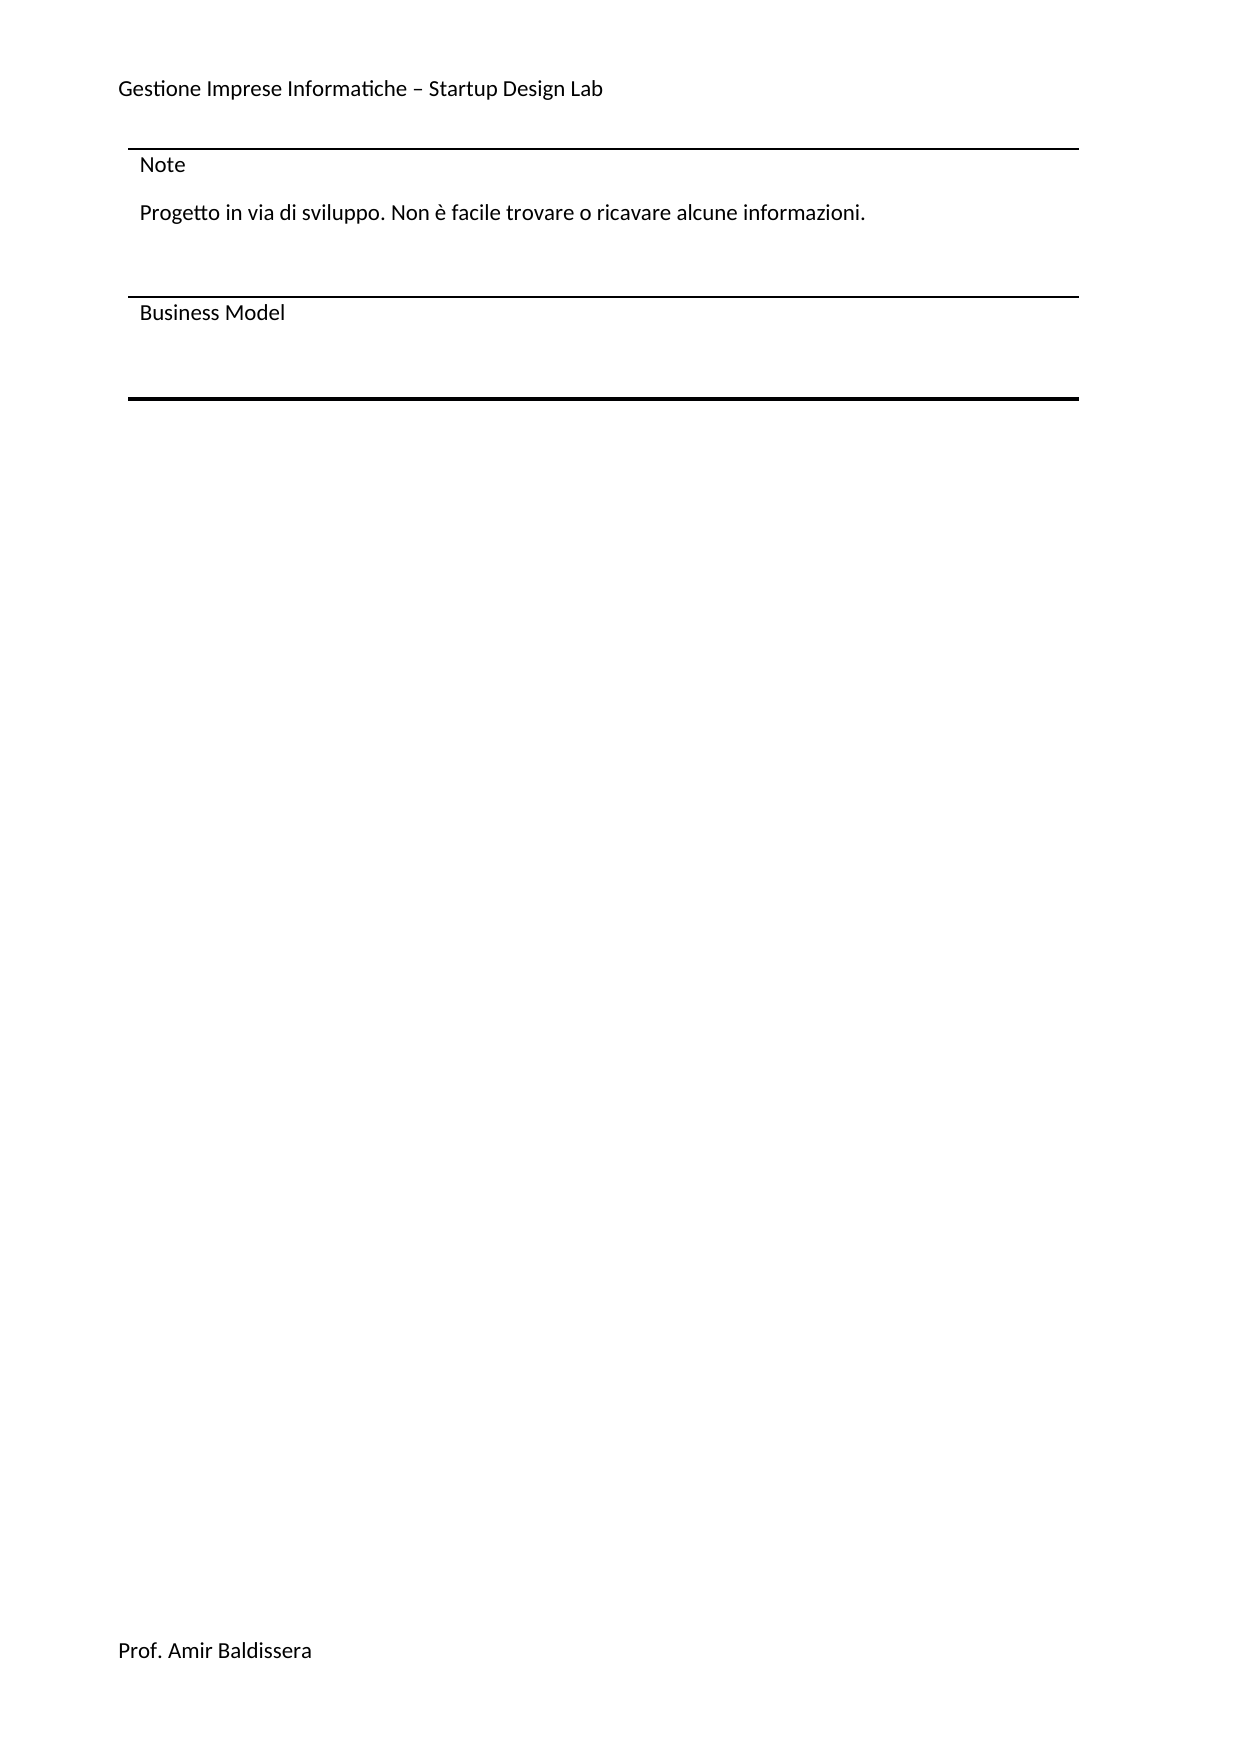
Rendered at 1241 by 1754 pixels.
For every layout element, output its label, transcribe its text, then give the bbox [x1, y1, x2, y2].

table_cell Business Model [128, 298, 1078, 397]
table_cell Note Progetto in via di sviluppo. Non è facile trovare o ricavare alcune informazioni. [128, 150, 1078, 296]
